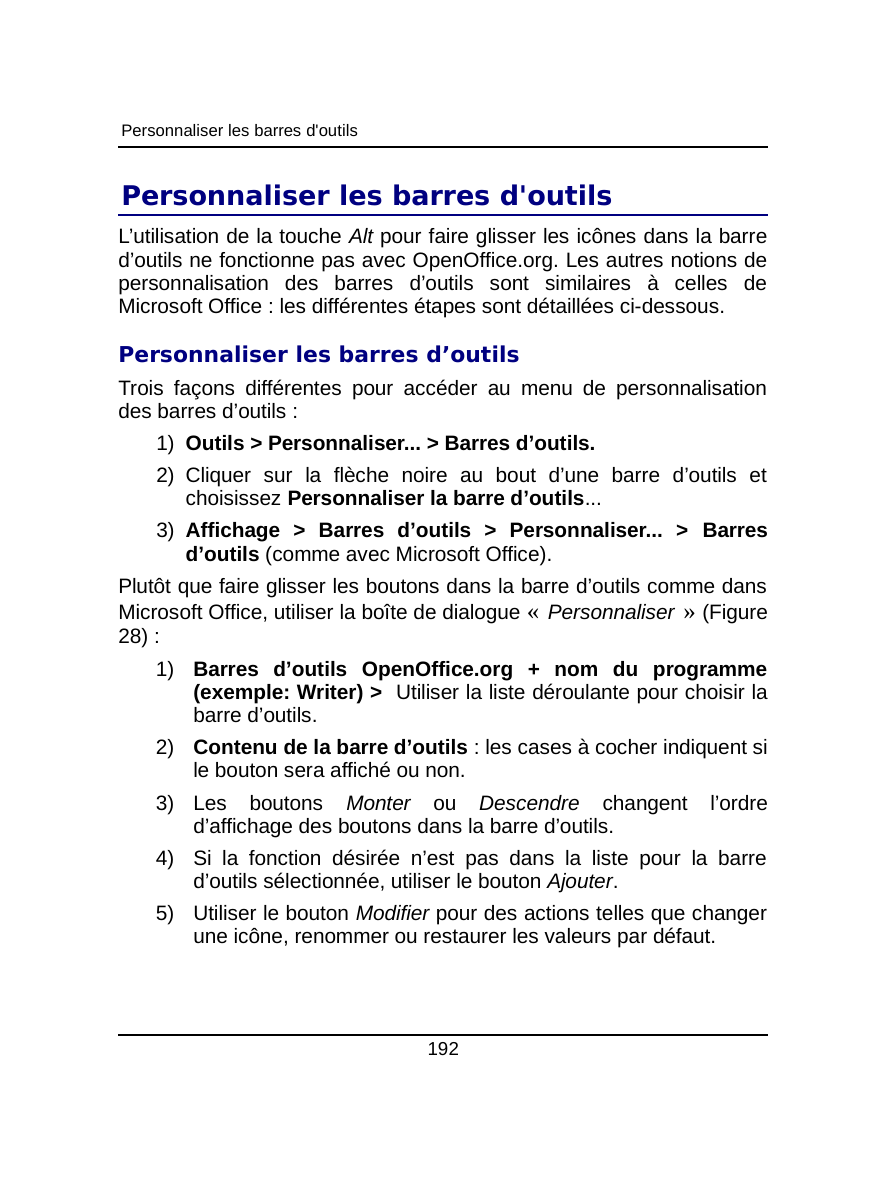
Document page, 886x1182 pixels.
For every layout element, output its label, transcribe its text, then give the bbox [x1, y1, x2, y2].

list Outils > Personnaliser... > Barres d’outils. [156, 432, 768, 455]
subtitle Personnaliser les barres d'outils [118, 177, 768, 214]
text Plutôt que faire glisser les boutons dans la barre d’outils comme dans Microsoft Office, utiliser la boîte de dialogue « Personnaliser » (Figure 28) : [118, 574, 768, 648]
list Contenu de la barre d’outils : les cases à cocher indiquent si le bouton sera affiché ou non. [156, 736, 768, 782]
text Trois façons différentes pour accéder au menu de personnalisation des barres d’outils : [118, 376, 768, 423]
list Utiliser le bouton Modifier pour des actions telles que changer une icône, renommer ou restaurer les valeurs par défaut. [156, 902, 768, 948]
text L’utilisation de la touche Alt pour faire glisser les icônes dans la barre d’outils ne fonctionne pas avec OpenOffice.org. Les autres notions de personnalisation des barres d’outils sont similaires à celles de Microsoft Office : les différentes étapes sont détaillées ci-dessous. [118, 225, 768, 318]
list Affichage > Barres d’outils > Personnaliser... > Barres d’outils (comme avec Microsoft Office). [156, 519, 768, 565]
list Cliquer sur la flèche noire au bout d’une barre d’outils et choisissez Personnaliser la barre d’outils... [156, 464, 768, 510]
list Si la fonction désirée n’est pas dans la liste pour la barre d’outils sélectionnée, utiliser le bouton Ajouter. [156, 846, 768, 893]
subtitle Personnaliser les barres d’outils [118, 342, 768, 367]
list Barres d’outils OpenOffice.org + nom du programme (exemple: Writer) > Utiliser la liste déroulante pour choisir la barre d’outils. [156, 657, 768, 727]
list Les boutons Monter ou Descendre changent l’ordre d’affichage des boutons dans la barre d’outils. [156, 791, 768, 838]
